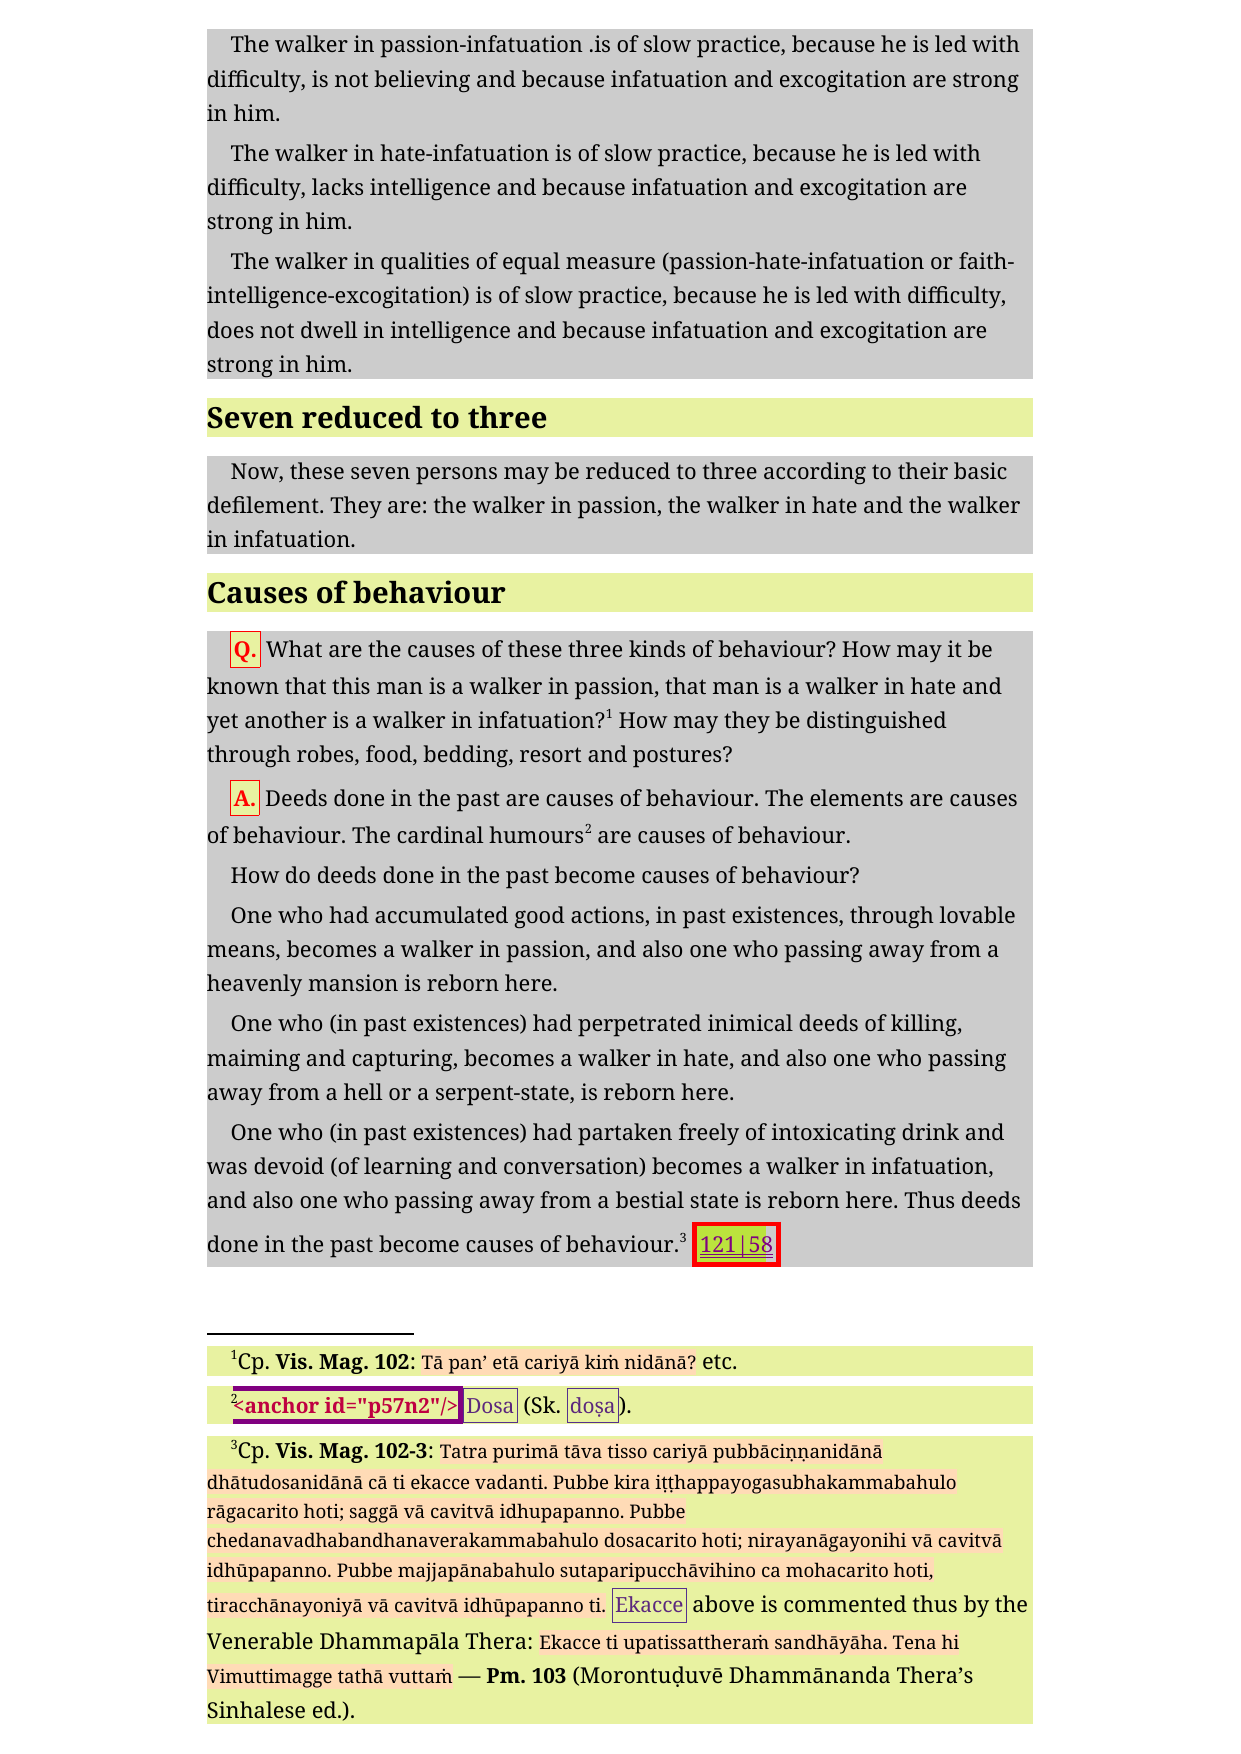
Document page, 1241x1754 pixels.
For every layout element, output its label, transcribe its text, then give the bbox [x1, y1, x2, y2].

subtitle Causes of behaviour [207, 573, 1033, 612]
text The walker in hate-infatuation is of slow practice, because he is led with difficulty, lacks intelligence and because infatuation and excogitation are strong in him. [207, 138, 1033, 236]
text Q. What are the causes of these three kinds of behaviour? How may it be known that this man is a walker in passion, that man is a walker in hate and yet another is a walker in infatuation? How may they be distinguished through robes, food, bedding, resort and postures? [207, 631, 1033, 769]
subtitle Seven reduced to three [207, 398, 1033, 437]
text One who had accumulated good actions, in past existences, through lovable means, becomes a walker in passion, and also one who passing away from a heavenly mansion is reborn here. [207, 900, 1033, 998]
text A. Deeds done in the past are causes of behaviour. The elements are causes of behaviour. The cardinal humours are causes of behaviour. [207, 779, 1033, 849]
text Cp. Vis. Mag. 102: Tā pan’ etā cariyā kiṁ nidānā? etc. [207, 1346, 1033, 1376]
text Dosa (Sk. doṣa). [463, 1386, 1033, 1424]
text The walker in passion-infatuation .is of slow practice, because he is led with difficulty, is not believing and because infatuation and excogitation are strong in him. [207, 29, 1033, 128]
text One who (in past existences) had partaken freely of intoxicating drink and was devoid (of learning and conversation) becomes a walker in infatuation, and also one who passing away from a bestial state is reborn here. Thus deeds done in the past become causes of behaviour. 121|58 [207, 1117, 1033, 1267]
text <anchor id="p57n2"/> [207, 1386, 458, 1424]
text One who (in past existences) had perpetrated inimical deeds of killing, maiming and capturing, becomes a walker in hate, and also one who passing away from a hell or a serpent-state, is reborn here. [207, 1008, 1033, 1107]
text Now, these seven persons may be reduced to three according to their basic defilement. They are: the walker in passion, the walker in hate and the walker in infatuation. [207, 456, 1033, 554]
text The walker in qualities of equal measure (passion-hate-infatuation or faith-intelligence-excogitation) is of slow practice, because he is led with difficulty, does not dwell in intelligence and because infatuation and excogitation are strong in him. [207, 246, 1033, 379]
text Cp. Vis. Mag. 102-3: Tatra purimā tāva tisso cariyā pubbāciṇṇanidānā dhātudosanidānā cā ti ekacce vadanti. Pubbe kira iṭṭhappayogasubhakammabahulo rāgacarito hoti; saggā vā cavitvā idhupapanno. Pubbe chedanavadhabandhanaverakammabahulo dosacarito hoti; nirayanāgayonihi vā cavitvā idhūpapanno. Pubbe majjapānabahulo sutaparipucchāvihino ca mohacarito hoti, tiracchānayoniyā vā cavitvā idhūpapanno ti. Ekacce above is commented thus by the Venerable Dhammapāla Thera: Ekacce ti upatissattheraṁ sandhāyāha. Tena hi Vimuttimagge tathā vuttaṁ — Pm. 103 (Morontuḍuvē Dhammānanda Thera’s Sinhalese ed.). [207, 1436, 1033, 1724]
text How do deeds done in the past become causes of behaviour? [207, 860, 1033, 890]
